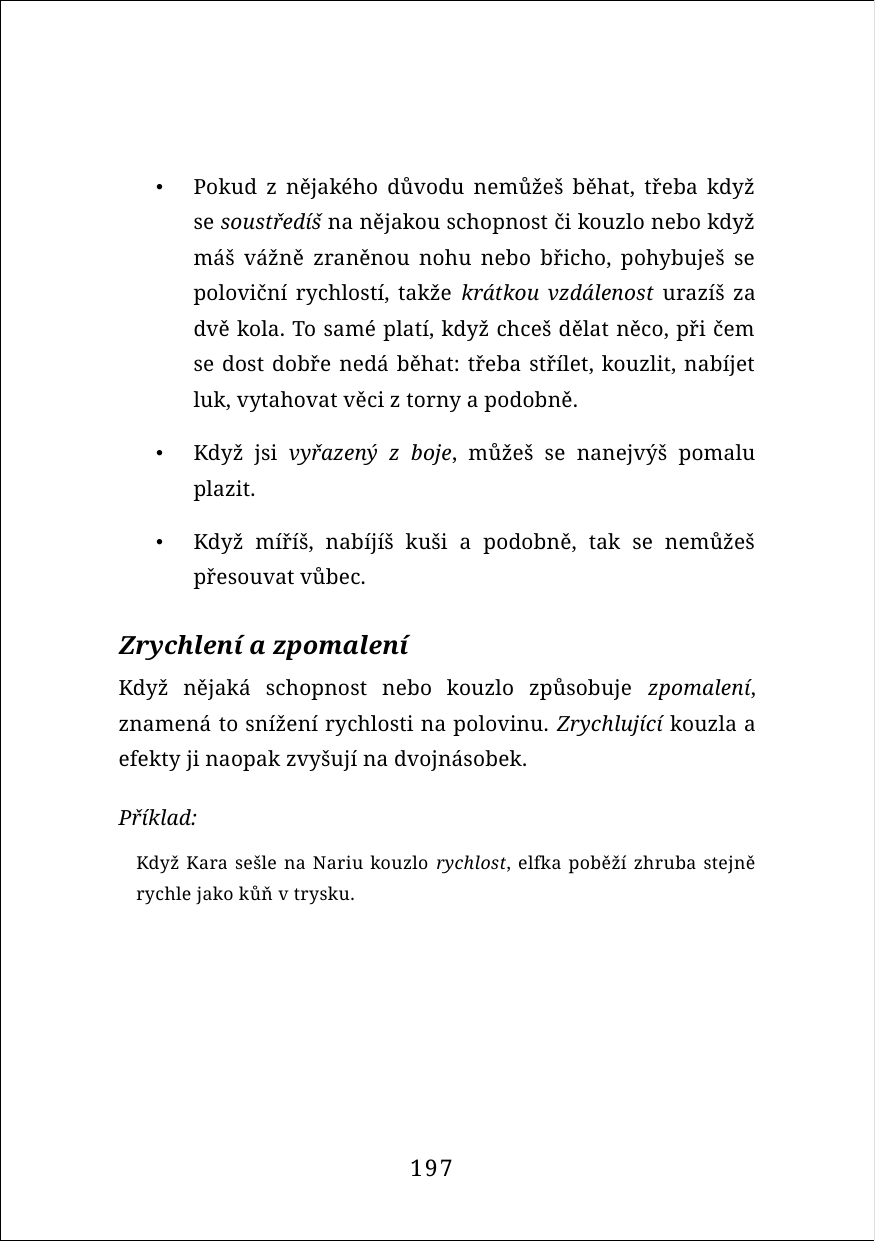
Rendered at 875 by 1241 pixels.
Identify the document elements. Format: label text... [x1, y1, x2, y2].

list Když míříš, nabíjíš kuši a podobně, tak se nemůžeš přesouvat vůbec. [156, 527, 756, 591]
list Pokud z nějakého důvodu nemůžeš běhat, třeba když se soustředíš na nějakou schopnost či kouzlo nebo když máš vážně zraněnou nohu nebo břicho, pohybuješ se poloviční rychlostí, takže krátkou vzdálenost urazíš za dvě kola. To samé platí, když chceš dělat něco, při čem se dost dobře nedá běhat: třeba střílet, kouzlit, nabíjet luk, vytahovat věci z torny a podobně. [156, 172, 756, 413]
text Když Kara sešle na Nariu kouzlo rychlost, elfka poběží zhruba stejně rychle jako kůň v trysku. [136, 851, 756, 905]
list Když jsi vyřazený z boje, můžeš se nanejvýš pomalu plazit. [156, 438, 756, 502]
text Příklad: [118, 803, 756, 832]
subtitle Zrychlení a zpomalení [118, 627, 756, 661]
text Když nějaká schopnost nebo kouzlo způsobuje zpomalení, znamená to snížení rychlosti na polovinu. Zrychlující kouzla a efekty ji naopak zvyšují na dvojnásobek. [118, 673, 756, 773]
